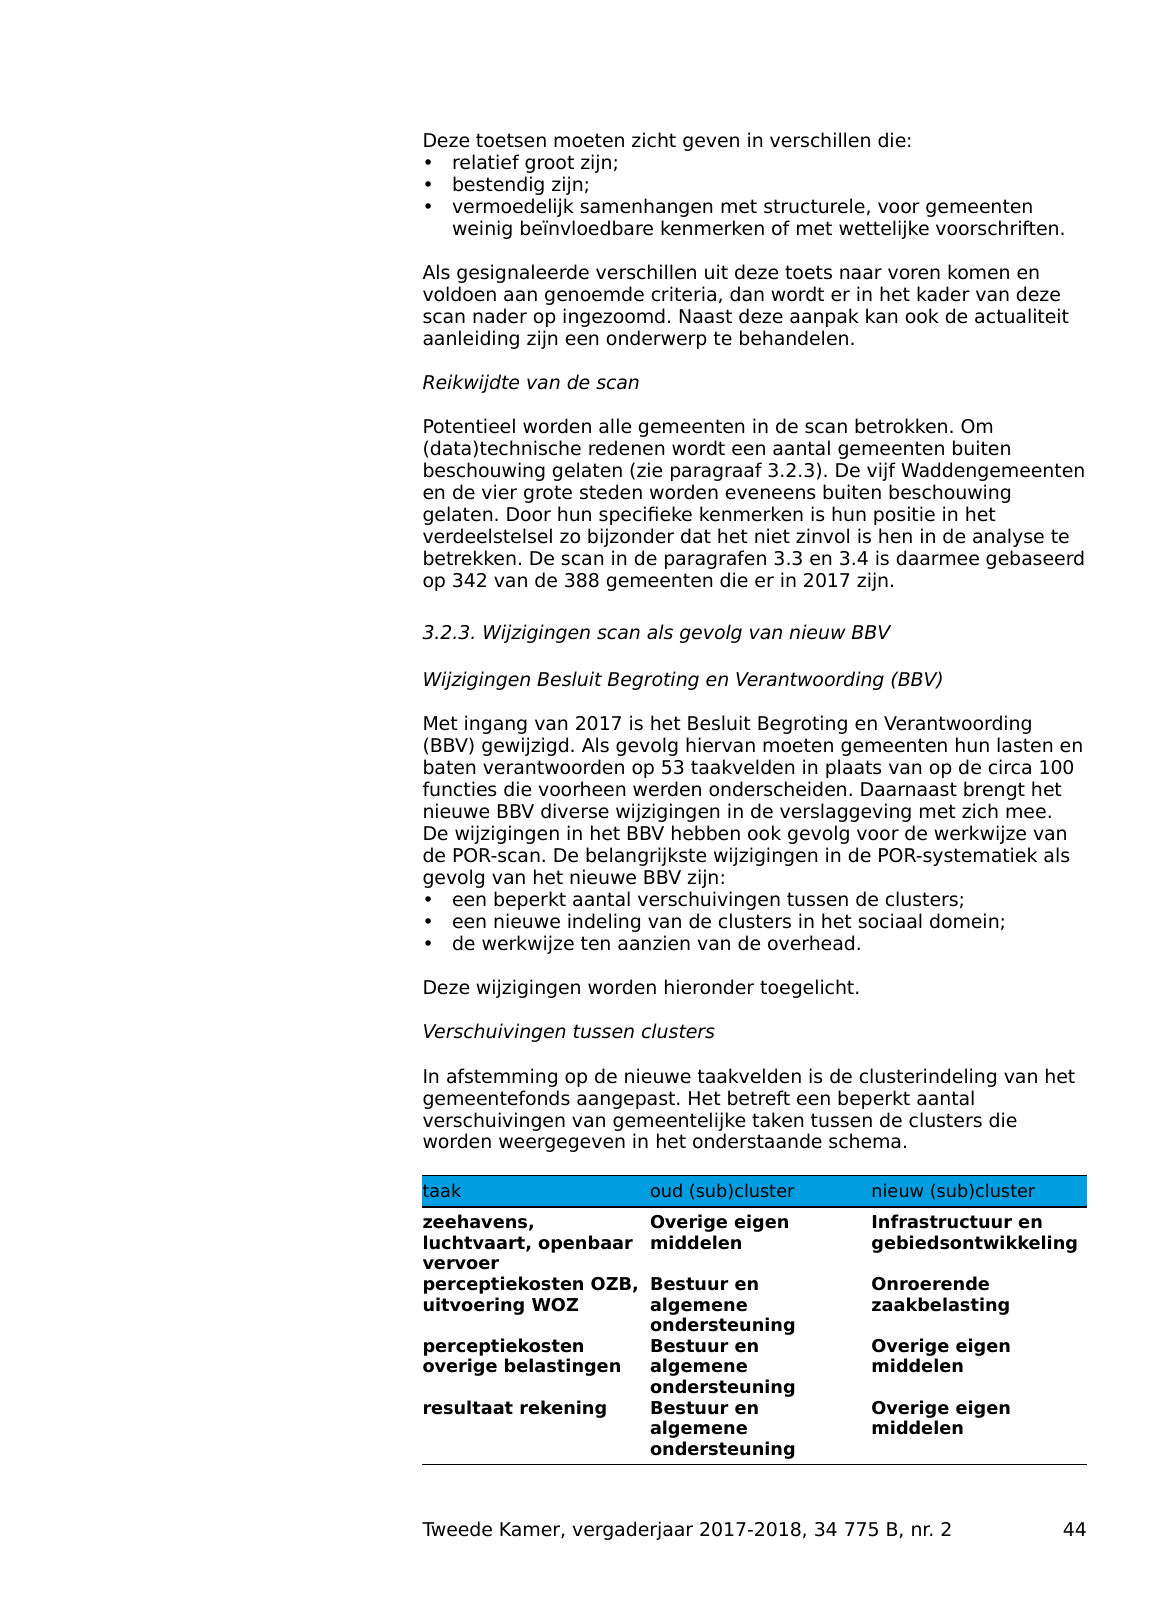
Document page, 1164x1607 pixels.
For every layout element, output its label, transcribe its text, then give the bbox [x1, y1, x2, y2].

table_header oud (sub)cluster [644, 1176, 865, 1206]
table_header nieuw (sub)cluster [865, 1176, 1087, 1206]
table_cell perceptiekosten overige belastingen [422, 1336, 644, 1398]
table_cell Infrastructuur en gebiedsontwikkeling [865, 1208, 1087, 1274]
table_cell Overige eigen middelen [865, 1336, 1087, 1398]
subtitle Verschuivingen tussen clusters [422, 1021, 1087, 1043]
text Potentieel worden alle gemeenten in de scan betrokken. Om (data)technische redenen wordt een aantal gemeenten buiten beschouwing gelaten (zie paragraaf 3.2.3). De vijf Waddengemeenten en de vier grote steden worden eveneens buiten beschouwing gelaten. Door hun specifieke kenmerken is hun positie in het verdeelstelsel zo bijzonder dat het niet zinvol is hen in de analyse te betrekken. De scan in de paragrafen 3.3 en 3.4 is daarmee gebaseerd op 342 van de 388 gemeenten die er in 2017 zijn. [422, 416, 1087, 592]
table_cell resultaat rekening [422, 1398, 644, 1464]
text • een beperkt aantal verschuivingen tussen de clusters; [422, 889, 1087, 911]
table_cell Overige eigen middelen [865, 1398, 1087, 1464]
text • de werkwijze ten aanzien van de overhead. [422, 933, 1087, 955]
text De wijzigingen in het BBV hebben ook gevolg voor de werkwijze van de POR-scan. De belangrijkste wijzigingen in de POR-systematiek als gevolg van het nieuwe BBV zijn: [422, 823, 1087, 889]
table_cell Onroerende zaakbelasting [865, 1274, 1087, 1336]
subtitle 3.2.3. Wijzigingen scan als gevolg van nieuw BBV [422, 622, 1087, 644]
table_cell Bestuur en algemene ondersteuning [644, 1336, 865, 1398]
table_cell perceptiekosten OZB, uitvoering WOZ [422, 1274, 644, 1336]
table_cell Bestuur en algemene ondersteuning [644, 1274, 865, 1336]
text • een nieuwe indeling van de clusters in het sociaal domein; [422, 911, 1087, 933]
table_header taak [422, 1176, 644, 1206]
text Deze wijzigingen worden hieronder toegelicht. [422, 977, 1087, 999]
table_cell zeehavens, luchtvaart, openbaar vervoer [422, 1208, 644, 1274]
text • bestendig zijn; [422, 174, 1087, 196]
text • relatief groot zijn; [422, 152, 1087, 174]
table_cell Bestuur en algemene ondersteuning [644, 1398, 865, 1464]
subtitle Wijzigingen Besluit Begroting en Verantwoording (BBV) [422, 669, 1087, 691]
text Met ingang van 2017 is het Besluit Begroting en Verantwoording (BBV) gewijzigd. Als gevolg hiervan moeten gemeenten hun lasten en baten verantwoorden op 53 taakvelden in plaats van op de circa 100 functies die voorheen werden onderscheiden. Daarnaast brengt het nieuwe BBV diverse wijzigingen in de verslaggeving met zich mee. [422, 713, 1087, 823]
table_cell Overige eigen middelen [644, 1208, 865, 1274]
text Deze toetsen moeten zicht geven in verschillen die: [422, 130, 1087, 152]
text In afstemming op de nieuwe taakvelden is de clusterindeling van het gemeentefonds aangepast. Het betreft een beperkt aantal verschuivingen van gemeentelijke taken tussen de clusters die worden weergegeven in het onderstaande schema. [422, 1066, 1087, 1153]
text • vermoedelijk samenhangen met structurele, voor gemeenten weinig beïnvloedbare kenmerken of met wettelijke voorschriften. [422, 196, 1087, 240]
text Als gesignaleerde verschillen uit deze toets naar voren komen en voldoen aan genoemde criteria, dan wordt er in het kader van deze scan nader op ingezoomd. Naast deze aanpak kan ook de actualiteit aanleiding zijn een onderwerp te behandelen. [422, 262, 1087, 350]
subtitle Reikwijdte van de scan [422, 372, 1087, 394]
